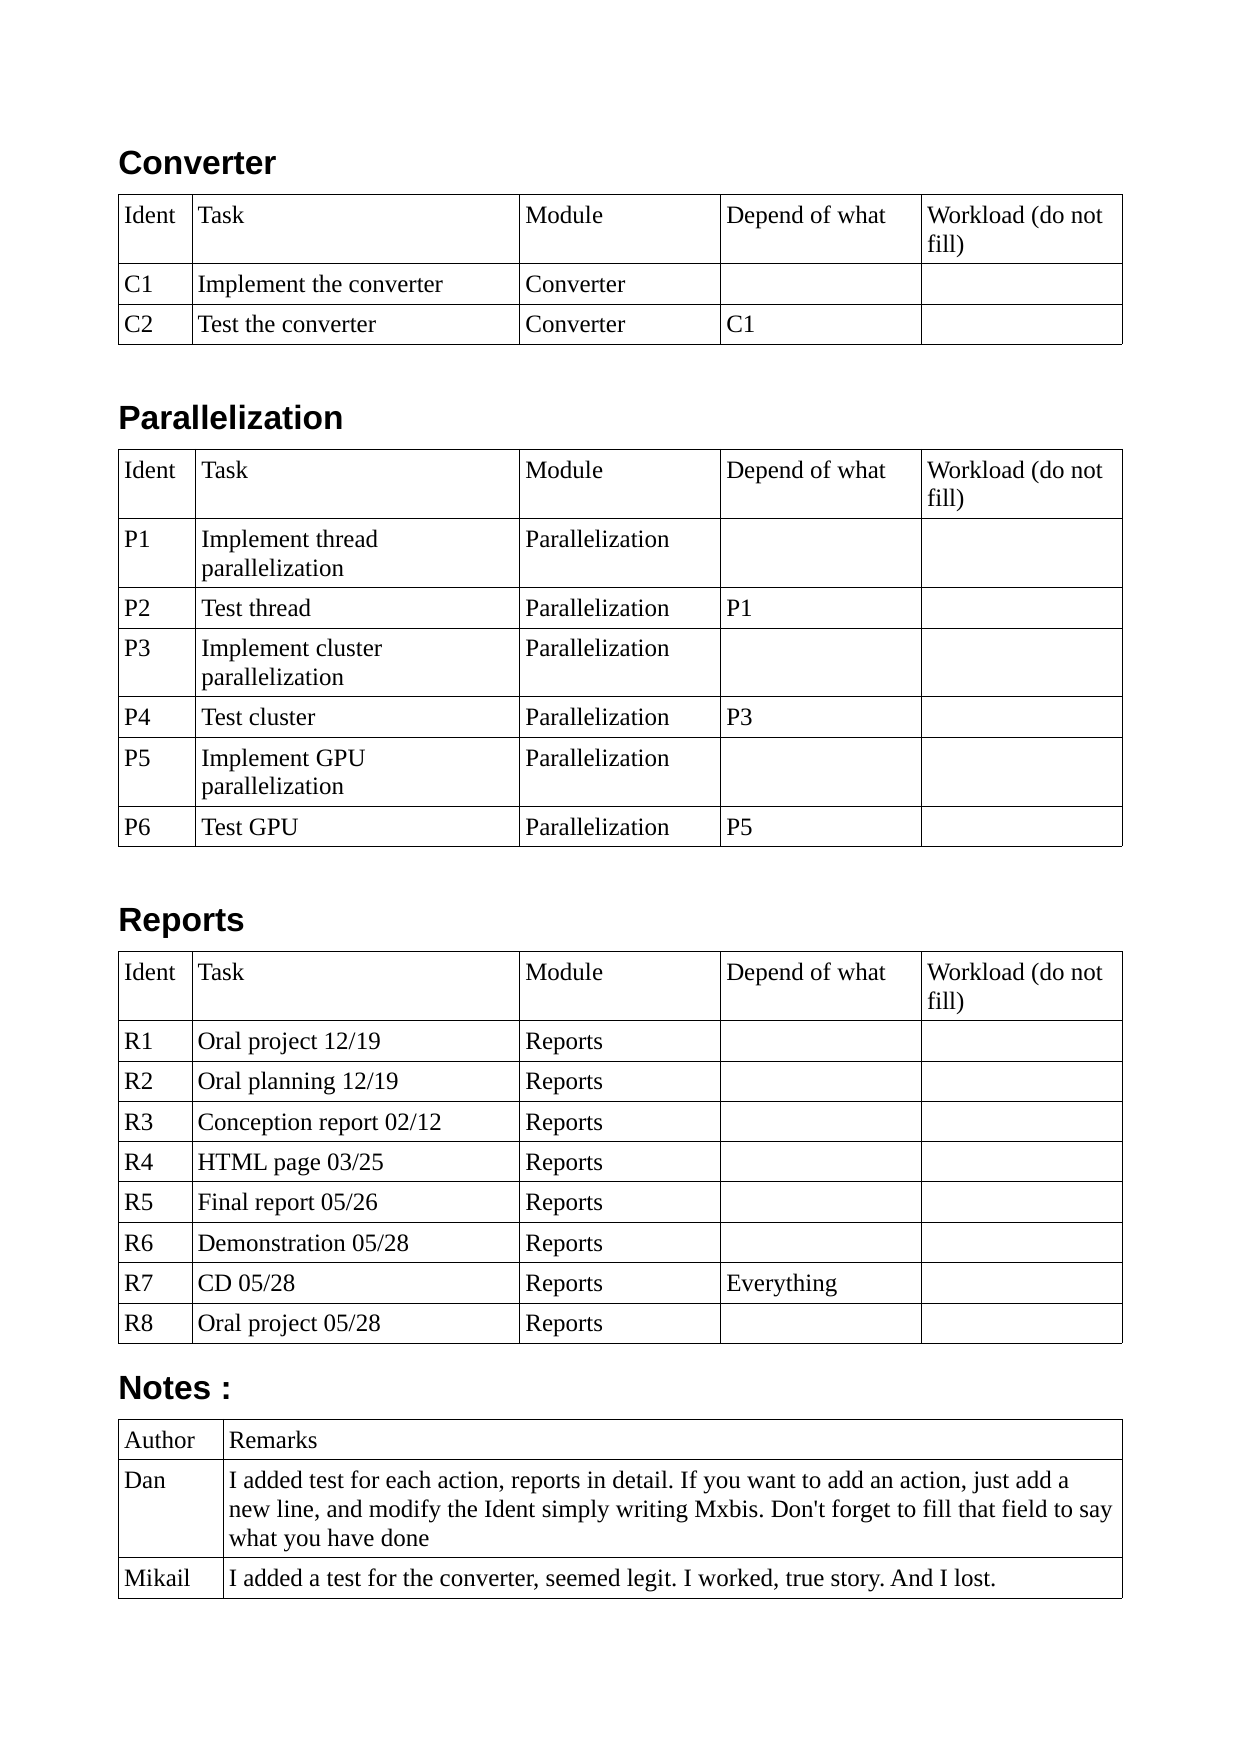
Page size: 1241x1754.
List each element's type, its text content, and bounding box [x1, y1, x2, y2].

table_cell R2 [119, 1062, 192, 1101]
table_cell P6 [119, 807, 195, 846]
table_header Module [520, 450, 720, 518]
table_cell R4 [119, 1142, 192, 1181]
table_cell Oral planning 12/19 [193, 1062, 519, 1101]
table_cell Reports [520, 1021, 720, 1061]
table_cell [721, 738, 921, 806]
table_cell [922, 1062, 1122, 1101]
table_header Depend of what [721, 195, 921, 263]
table_cell [922, 1263, 1122, 1302]
table_cell R8 [119, 1304, 192, 1343]
table_cell R3 [119, 1102, 192, 1141]
table_cell Reports [520, 1062, 720, 1101]
table_cell [721, 1304, 921, 1343]
table_header Task [196, 450, 519, 518]
table_cell Reports [520, 1182, 720, 1222]
table_header Workload (do not fill) [922, 195, 1122, 263]
table_cell [922, 1304, 1122, 1343]
table_cell Parallelization [520, 697, 720, 737]
table_cell [922, 305, 1122, 344]
table_cell Dan [119, 1460, 223, 1557]
table_cell Parallelization [520, 807, 720, 846]
table_cell Converter [520, 305, 720, 344]
table_cell Test thread [196, 588, 519, 627]
table_cell [721, 1182, 921, 1222]
table_cell Oral project 05/28 [193, 1304, 519, 1343]
table_cell [922, 1223, 1122, 1262]
subtitle Parallelization [118, 398, 1122, 436]
table_cell [721, 1142, 921, 1181]
table_cell [922, 629, 1122, 696]
table_cell Everything [721, 1263, 921, 1302]
table_cell R5 [119, 1182, 192, 1222]
table_cell [922, 738, 1122, 806]
table_cell R6 [119, 1223, 192, 1262]
table_cell P5 [119, 738, 195, 806]
table_cell R1 [119, 1021, 192, 1061]
table_cell Implement cluster parallelization [196, 629, 519, 696]
table_cell Reports [520, 1223, 720, 1262]
table_cell P5 [721, 807, 921, 846]
table_cell [721, 264, 921, 304]
table_cell Demonstration 05/28 [193, 1223, 519, 1262]
table_cell P2 [119, 588, 195, 627]
subtitle Reports [118, 900, 1122, 939]
table_cell Implement GPU parallelization [196, 738, 519, 806]
subtitle Converter [118, 143, 1122, 182]
table_cell Implement thread parallelization [196, 519, 519, 587]
table_cell Converter [520, 264, 720, 304]
table_cell [721, 629, 921, 696]
table_cell Oral project 12/19 [193, 1021, 519, 1061]
table_cell P1 [721, 588, 921, 627]
table_header Task [193, 952, 519, 1020]
table_header Task [193, 195, 519, 263]
table_cell [922, 1021, 1122, 1061]
table_header Depend of what [721, 952, 921, 1020]
table_cell C1 [119, 264, 192, 304]
table_cell Test the converter [193, 305, 519, 344]
table_cell Mikail [119, 1558, 223, 1597]
table_cell C2 [119, 305, 192, 344]
table_cell Reports [520, 1263, 720, 1302]
table_cell Parallelization [520, 519, 720, 587]
table_header Remarks [224, 1420, 1122, 1459]
table_cell [721, 1102, 921, 1141]
table_cell I added a test for the converter, seemed legit. I worked, true story. And I lost. [224, 1558, 1122, 1597]
table_cell [721, 1223, 921, 1262]
table_cell Reports [520, 1102, 720, 1141]
table_header Ident [119, 195, 192, 263]
table_cell HTML page 03/25 [193, 1142, 519, 1181]
table_cell C1 [721, 305, 921, 344]
table_cell P4 [119, 697, 195, 737]
table_cell P3 [119, 629, 195, 696]
table_cell P3 [721, 697, 921, 737]
table_header Workload (do not fill) [922, 952, 1122, 1020]
table_cell [922, 1182, 1122, 1222]
table_cell I added test for each action, reports in detail. If you want to add an action, just add a new line, and modify the Ident simply writing Mxbis. Don't forget to fill that field to say what you have done [224, 1460, 1122, 1557]
table_cell CD 05/28 [193, 1263, 519, 1302]
table_cell [922, 519, 1122, 587]
table_cell Parallelization [520, 588, 720, 627]
table_cell Test GPU [196, 807, 519, 846]
table_header Module [520, 195, 720, 263]
table_cell [922, 264, 1122, 304]
table_cell Implement the converter [193, 264, 519, 304]
table_cell [922, 807, 1122, 846]
table_cell R7 [119, 1263, 192, 1302]
table_cell [922, 697, 1122, 737]
table_cell [922, 1142, 1122, 1181]
table_cell Parallelization [520, 738, 720, 806]
table_cell Final report 05/26 [193, 1182, 519, 1222]
table_cell Test cluster [196, 697, 519, 737]
table_cell Reports [520, 1304, 720, 1343]
table_cell Conception report 02/12 [193, 1102, 519, 1141]
table_header Ident [119, 450, 195, 518]
table_cell [721, 1021, 921, 1061]
table_cell [721, 1062, 921, 1101]
table_header Module [520, 952, 720, 1020]
table_cell P1 [119, 519, 195, 587]
table_cell [922, 588, 1122, 627]
table_header Ident [119, 952, 192, 1020]
table_cell Parallelization [520, 629, 720, 696]
table_cell Reports [520, 1142, 720, 1181]
table_header Depend of what [721, 450, 921, 518]
table_header Workload (do not fill) [922, 450, 1122, 518]
table_cell [721, 519, 921, 587]
subtitle Notes : [118, 1368, 1122, 1406]
table_header Author [119, 1420, 223, 1459]
table_cell [922, 1102, 1122, 1141]
